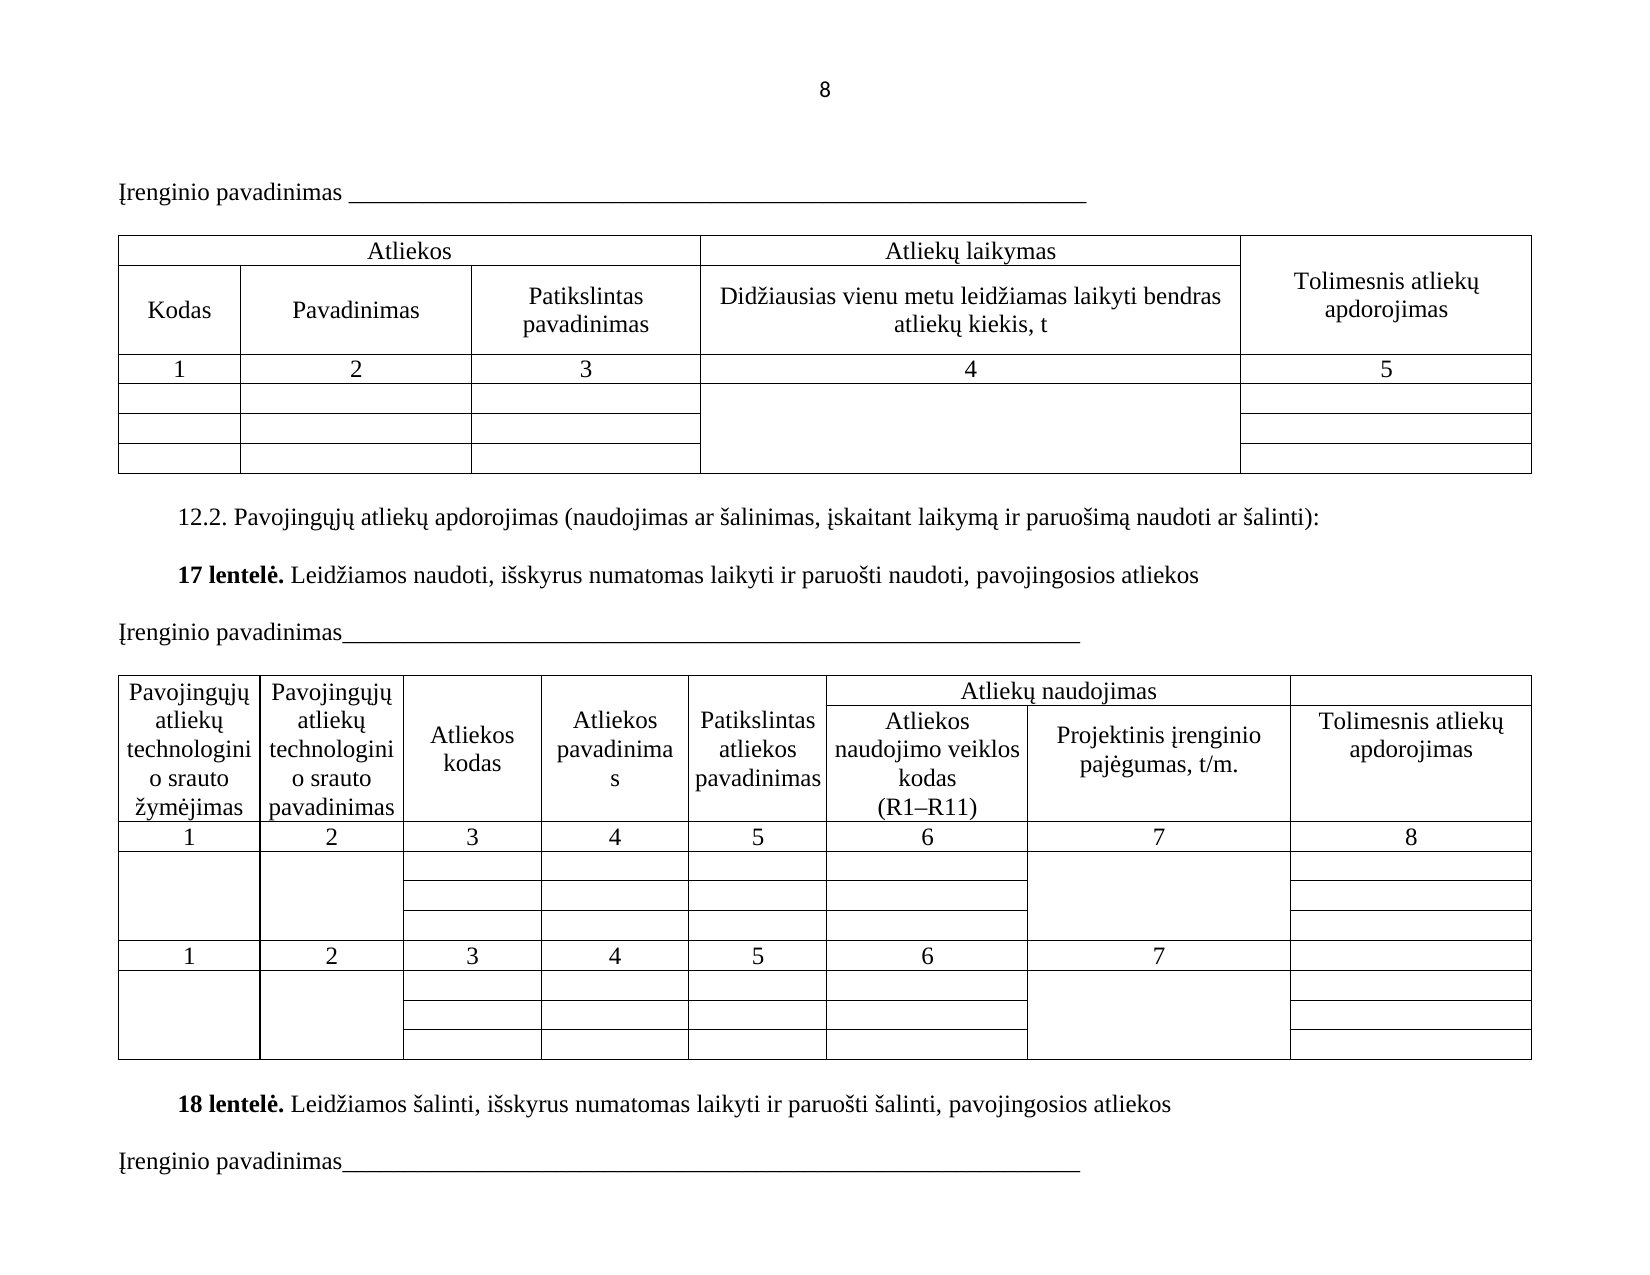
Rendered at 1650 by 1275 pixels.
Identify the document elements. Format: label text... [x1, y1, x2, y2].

table_cell Patikslintas pavadinimas [472, 266, 700, 353]
table_cell 3 [404, 941, 541, 970]
table_cell [1291, 941, 1531, 970]
table_cell [404, 911, 541, 940]
table_cell [472, 414, 700, 443]
table_cell [1241, 384, 1531, 413]
table_cell [261, 971, 403, 1059]
table_cell [542, 852, 688, 880]
table_header Atliekos kodas [404, 676, 541, 821]
table_cell Atliekos naudojimo veiklos kodas (R1–R11) [827, 706, 1027, 821]
table_cell 3 [404, 822, 541, 851]
table_cell [404, 881, 541, 910]
text 12.2. Pavojingųjų atliekų apdorojimas (naudojimas ar šalinimas, įskaitant laikymą ir paruošimą naudoti ar šalinti): [118, 502, 1532, 531]
text Įrenginio pavadinimas [118, 617, 1532, 646]
table_cell [119, 852, 259, 940]
table_cell Projektinis įrenginio pajėgumas, t/m. [1028, 706, 1290, 821]
table_cell [119, 444, 240, 473]
table_cell [542, 881, 688, 910]
table_cell [119, 971, 259, 1059]
table_cell 6 [827, 822, 1027, 851]
table_cell [1291, 881, 1531, 910]
table_cell [472, 444, 700, 473]
table_cell [241, 384, 471, 413]
table_cell [689, 971, 826, 999]
table_cell 2 [261, 941, 403, 970]
table_cell 3 [472, 355, 700, 383]
table_cell 4 [542, 941, 688, 970]
table_cell [1028, 971, 1290, 1059]
table_header Atliekos [119, 236, 700, 264]
table_cell [241, 414, 471, 443]
text Įrenginio pavadinimas [118, 1146, 1532, 1175]
table_cell [404, 1001, 541, 1029]
table_cell 8 [1291, 822, 1531, 851]
table_cell [1291, 1001, 1531, 1029]
table_cell 2 [261, 822, 403, 851]
table_cell [1241, 414, 1531, 443]
table_cell [241, 444, 471, 473]
table_cell [701, 384, 1240, 473]
table_cell Tolimesnis atliekų apdorojimas [1291, 706, 1531, 821]
table_cell [261, 852, 403, 940]
table_cell [1291, 911, 1531, 940]
table_cell [827, 911, 1027, 940]
table_cell Kodas [119, 266, 240, 353]
table_cell 1 [119, 355, 240, 383]
table_cell [827, 1001, 1027, 1029]
table_cell [404, 1030, 541, 1059]
table_cell [1241, 444, 1531, 473]
table_cell [689, 911, 826, 940]
text Įrenginio pavadinimas  [118, 177, 1532, 206]
table_cell 2 [241, 355, 471, 383]
table_cell [689, 852, 826, 880]
table_cell 1 [119, 941, 259, 970]
table_cell [827, 881, 1027, 910]
table_header Atliekų naudojimas [827, 676, 1290, 705]
table_cell [119, 414, 240, 443]
text 18 lentelė. Leidžiamos šalinti, išskyrus numatomas laikyti ir paruošti šalinti, pavojingosios atliekos [118, 1089, 1532, 1118]
table_header Patikslintas atliekos pavadinimas [689, 676, 826, 821]
table_cell 7 [1028, 941, 1290, 970]
table_cell [542, 1001, 688, 1029]
table_cell [542, 1030, 688, 1059]
table_cell [404, 971, 541, 999]
table_cell 4 [701, 355, 1240, 383]
table_cell [1028, 852, 1290, 940]
table_cell [827, 971, 1027, 999]
table_cell 4 [542, 822, 688, 851]
table_cell [404, 852, 541, 880]
table_header Pavojingųjų atliekų technologinio srauto žymėjimas [119, 676, 259, 821]
table_cell [542, 971, 688, 999]
table_cell [827, 1030, 1027, 1059]
table_cell 7 [1028, 822, 1290, 851]
table_cell [472, 384, 700, 413]
table_cell 5 [689, 941, 826, 970]
table_cell [1291, 1030, 1531, 1059]
table_header Pavojingųjų atliekų technologinio srauto pavadinimas [261, 676, 403, 821]
table_cell [827, 852, 1027, 880]
table_header [1291, 676, 1531, 705]
table_cell [689, 1030, 826, 1059]
table_header Atliekos pavadinimas [542, 676, 688, 821]
table_cell [689, 881, 826, 910]
table_cell [1291, 852, 1531, 880]
table_cell 5 [1241, 355, 1531, 383]
table_header Atliekų laikymas [701, 236, 1240, 264]
table_cell Didžiausias vienu metu leidžiamas laikyti bendras atliekų kiekis, t [701, 266, 1240, 353]
table_cell 6 [827, 941, 1027, 970]
table_cell [689, 1001, 826, 1029]
table_cell [542, 911, 688, 940]
table_cell [119, 384, 240, 413]
table_header Tolimesnis atliekų apdorojimas [1241, 236, 1531, 353]
table_cell 1 [119, 822, 259, 851]
text 17 lentelė. Leidžiamos naudoti, išskyrus numatomas laikyti ir paruošti naudoti, pavojingosios atliekos [118, 560, 1532, 589]
table_cell [1291, 971, 1531, 999]
table_cell 5 [689, 822, 826, 851]
table_cell Pavadinimas [241, 266, 471, 353]
